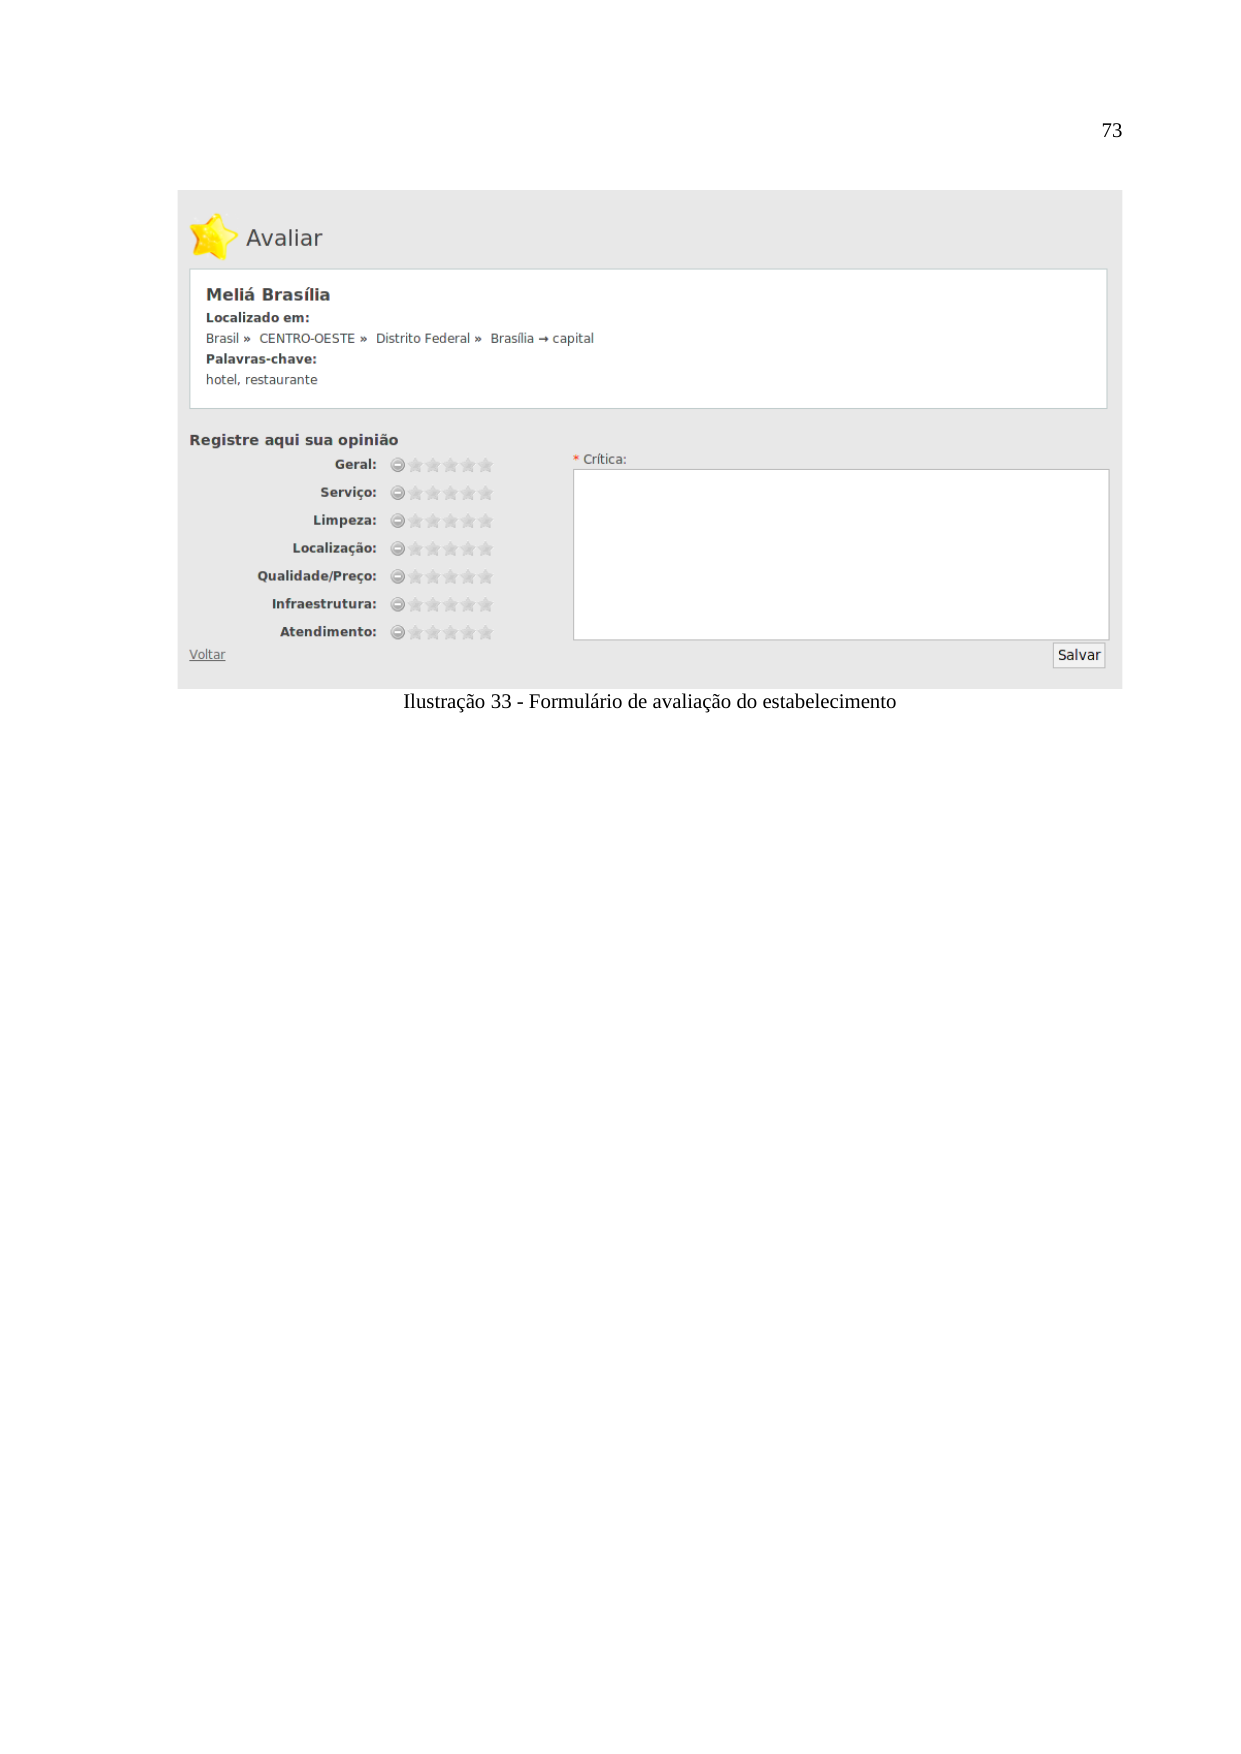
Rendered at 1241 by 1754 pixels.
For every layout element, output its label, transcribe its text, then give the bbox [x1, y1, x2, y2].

picture [177, 190, 1123, 689]
text Ilustração 33 - Formulário de avaliação do estabelecimento [177, 689, 1122, 713]
